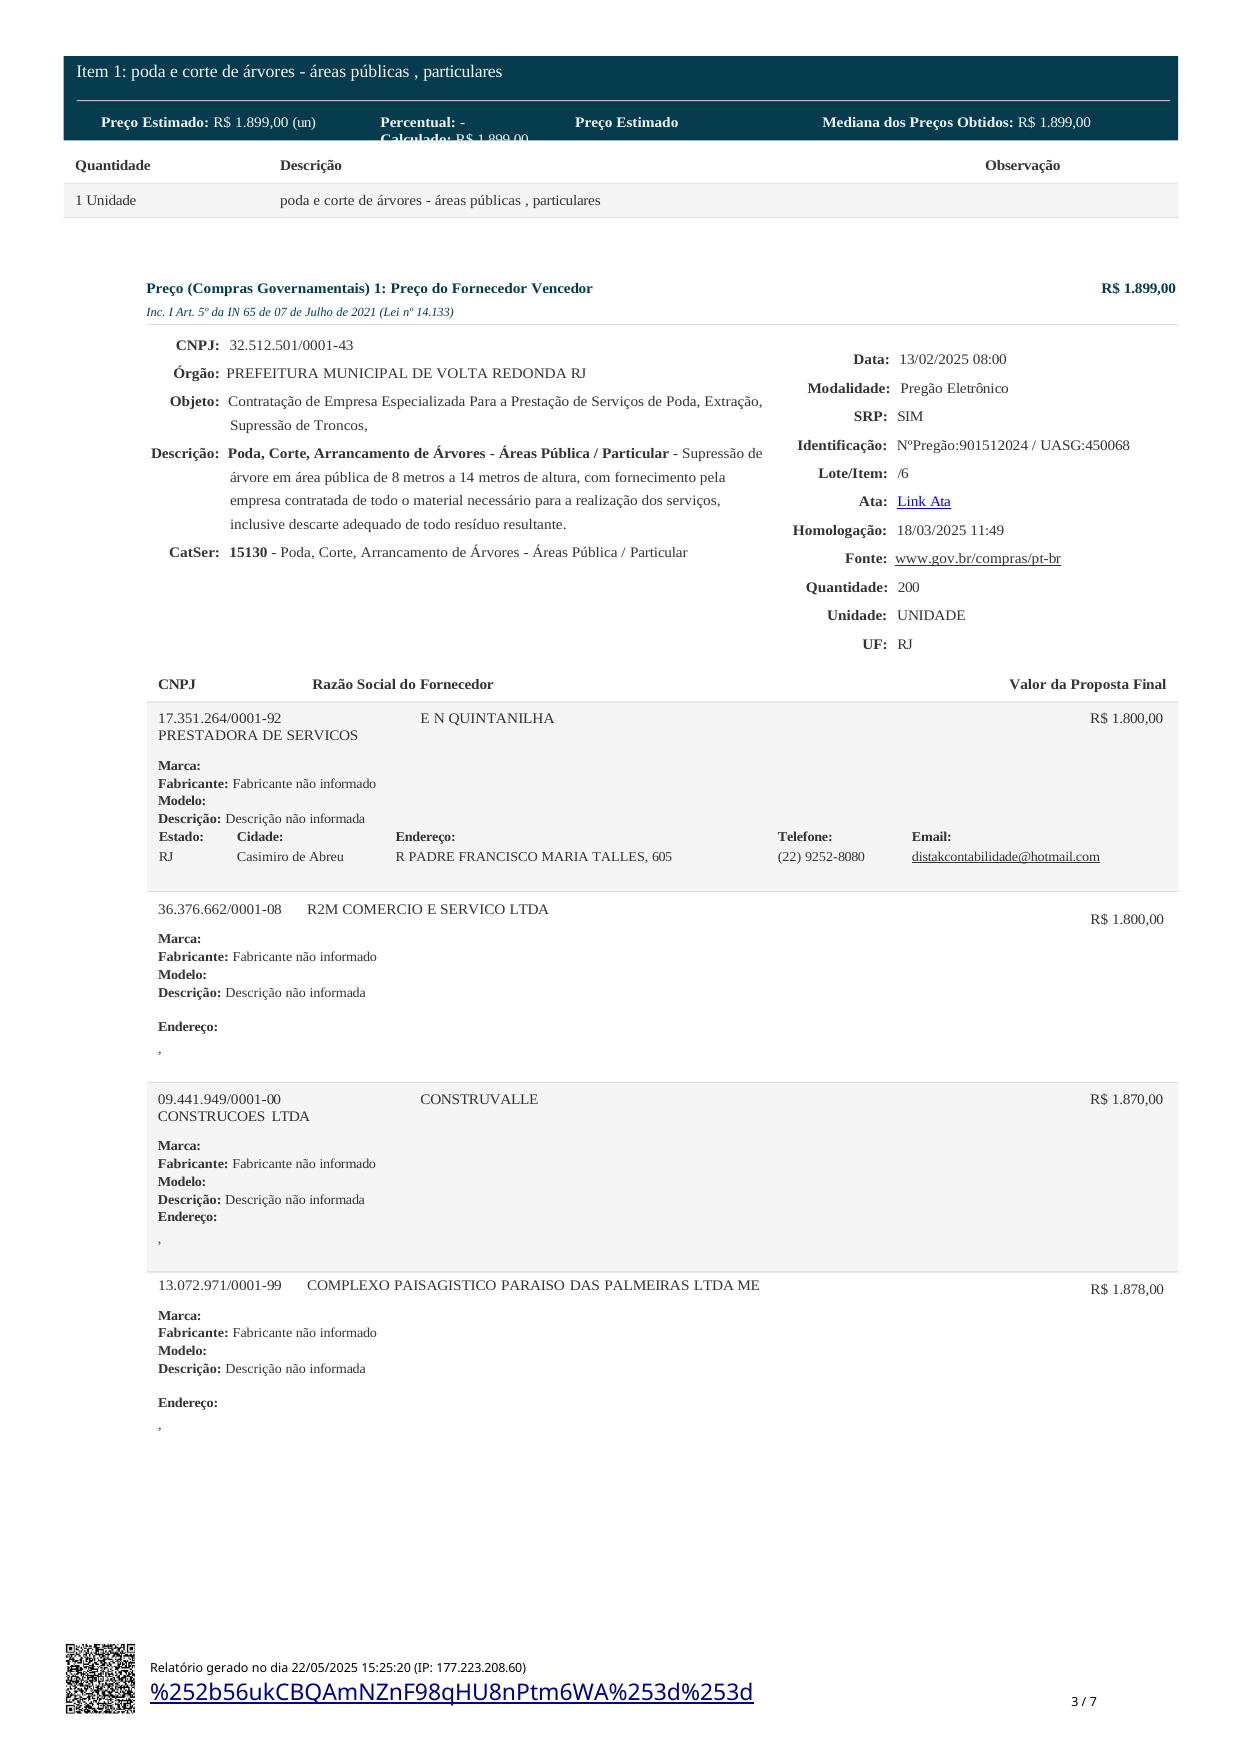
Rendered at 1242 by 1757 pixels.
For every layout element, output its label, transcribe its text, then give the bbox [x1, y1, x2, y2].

text Homologação: 18/03/2025 11:49 [793, 522, 1183, 538]
text CNPJ Razão Social do Fornecedor Valor da Proposta Final [158, 676, 1183, 693]
text Ata: Link Ata [859, 493, 1183, 510]
text Modalidade: Pregão Eletrônico [773, 379, 1008, 396]
text Objeto: Contratação de Empresa Especializada Para a Prestação de Serviços de Poda, Extração, Supressão de Troncos, [169, 393, 769, 433]
text Descrição: Descrição não informada [158, 984, 553, 1000]
text Endereço: [158, 1395, 766, 1411]
text Lote/Item: /6 [774, 465, 953, 481]
text UF: RJ [862, 636, 1183, 652]
text SRP: SIM [853, 408, 1183, 424]
text CatSer: 15130 - Poda, Corte, Arrancamento de Árvores - Áreas Pública / Particular [169, 544, 769, 561]
text Preço (Compras Governamentais) 1: Preço do Fornecedor Vencedor R$ 1.899,00 [146, 279, 1183, 296]
text Modelo: [158, 1343, 766, 1358]
text Marca: [158, 1307, 766, 1323]
text Inc. I Art. 5º da IN 65 de 07 de Julho de 2021 (Lei nº 14.133) [146, 305, 1183, 319]
text Data: 13/02/2025 08:00 [773, 351, 1007, 368]
text R$ 1.800,00 [1090, 911, 1183, 928]
text Quantidade: 200 [773, 578, 953, 595]
text Quantidade Descrição Observação [75, 157, 1183, 174]
text Fabricante: Fabricante não informado [158, 949, 553, 964]
text 13.072.971/0001-99 COMPLEXO PAISAGISTICO PARAISO DAS PALMEIRAS LTDA ME [158, 1277, 766, 1293]
text Endereço: [158, 1019, 553, 1035]
text , [158, 1417, 766, 1432]
text R$ 1.878,00 [1090, 1280, 1183, 1297]
text Modelo: [158, 967, 553, 982]
text Fonte: www.gov.br/compras/pt-br [845, 550, 1183, 567]
text Descrição: Descrição não informada [158, 1361, 766, 1376]
text Fabricante: Fabricante não informado [158, 1325, 766, 1341]
text 36.376.662/0001-08 R2M COMERCIO E SERVICO LTDA [158, 901, 553, 917]
text Identificação: NºPregão:901512024 / UASG:450068 [797, 436, 1183, 453]
text Descrição: Poda, Corte, Arrancamento de Árvores - Áreas Pública / Particular - Supressão de árvore em área pública de 8 metros a 14 metros de altura, com fornecimento pela [151, 445, 769, 485]
text Marca: [158, 931, 553, 947]
text Unidade: UNIDADE [827, 607, 1183, 624]
text CNPJ: 32.512.501/0001-43 [176, 336, 769, 353]
text Órgão: PREFEITURA MUNICIPAL DE VOLTA REDONDA RJ [173, 365, 769, 382]
text empresa contratada de todo o material necessário para a realização dos serviços, inclusive descarte adequado de todo resíduo resultante. [230, 492, 769, 532]
text , [158, 1041, 553, 1056]
